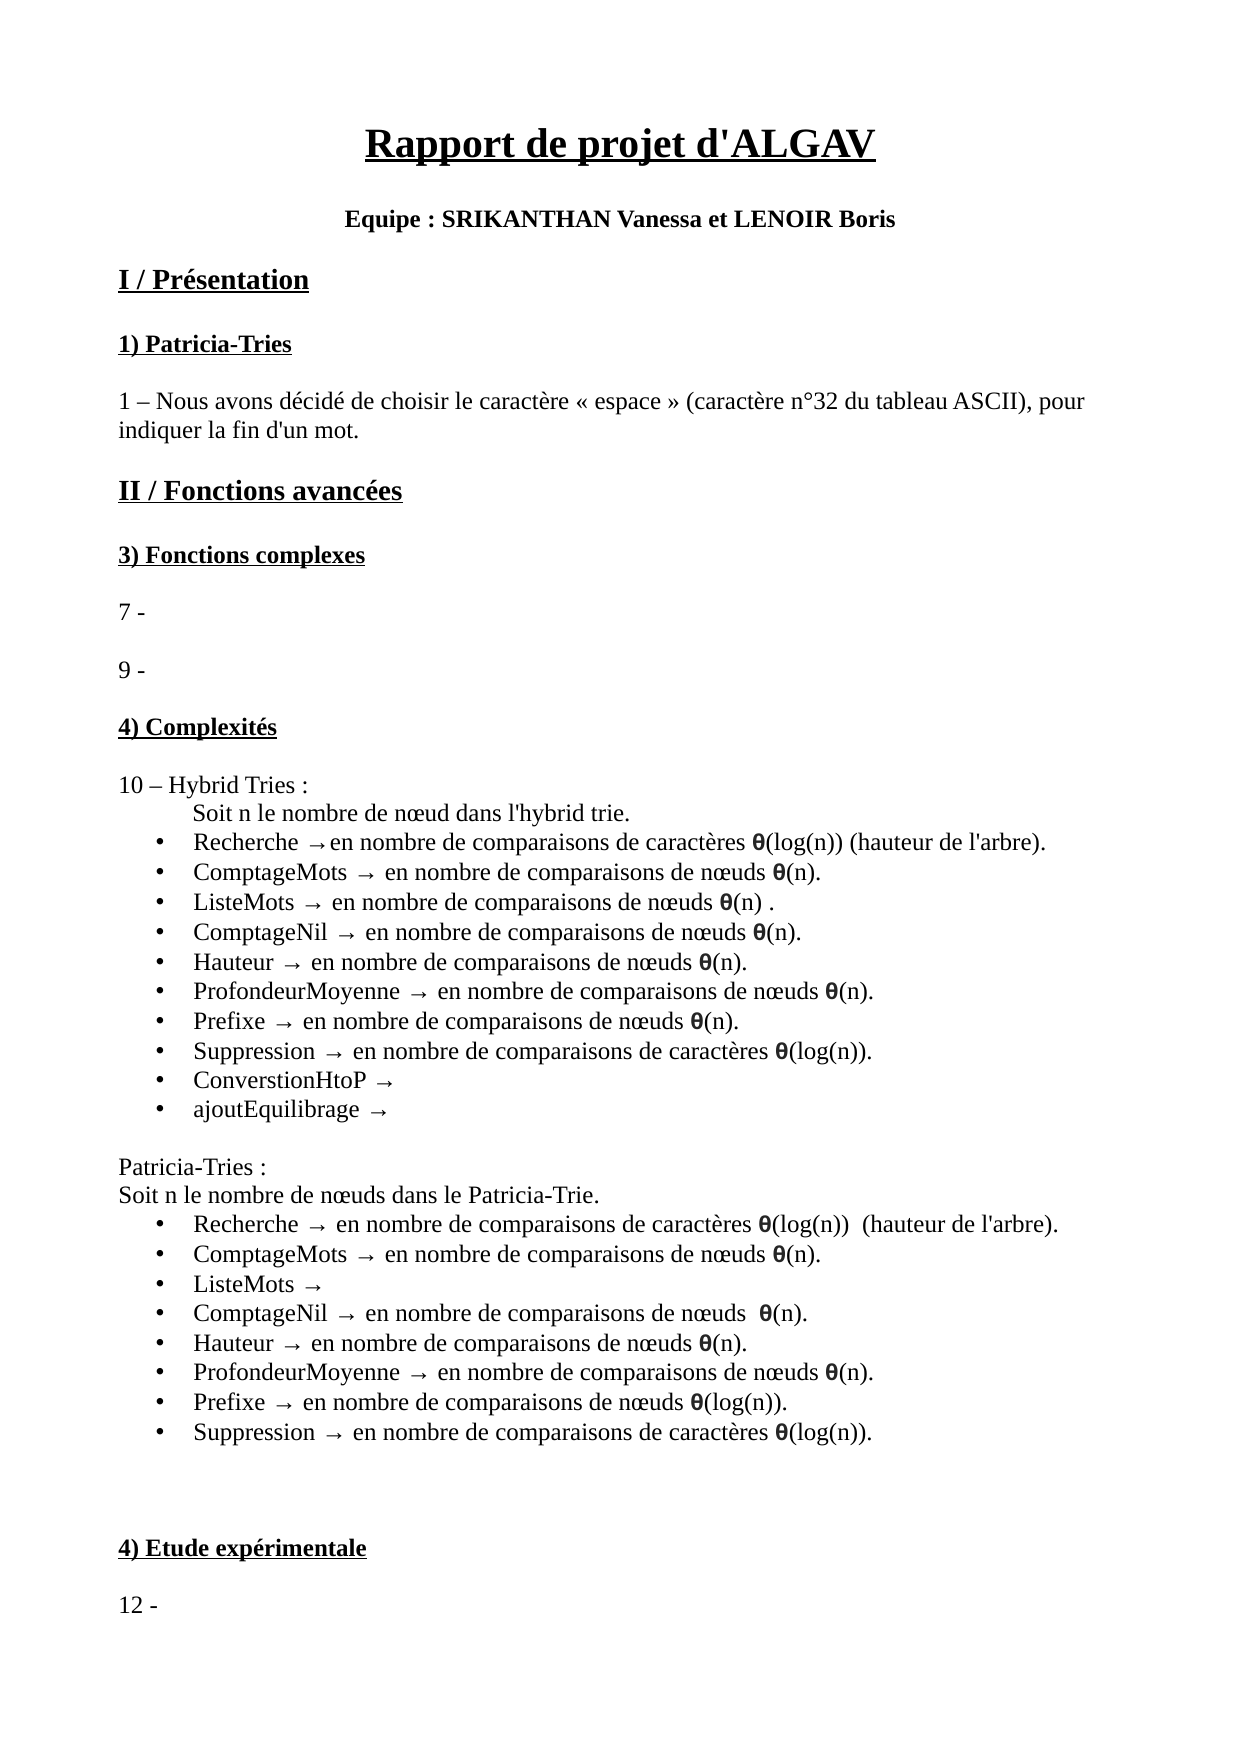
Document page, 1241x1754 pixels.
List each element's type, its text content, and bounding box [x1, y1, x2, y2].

list ComptageNil → en nombre de comparaisons de nœuds θ(n). [156, 917, 1122, 946]
text 3) Fonctions complexes [118, 540, 1122, 568]
list ListeMots → en nombre de comparaisons de nœuds θ(n) . [156, 887, 1122, 917]
text 7 - [118, 597, 1122, 626]
list ajoutEquilibrage → [156, 1094, 1122, 1123]
list Hauteur → en nombre de comparaisons de nœuds θ(n). [156, 1327, 1122, 1357]
list ProfondeurMoyenne → en nombre de comparaisons de nœuds θ(n). [156, 1357, 1122, 1387]
list ProfondeurMoyenne → en nombre de comparaisons de nœuds θ(n). [156, 976, 1122, 1006]
text 4) Complexités [118, 712, 1122, 741]
text 12 - [118, 1590, 1122, 1619]
list Hauteur → en nombre de comparaisons de nœuds θ(n). [156, 946, 1122, 976]
list Suppression → en nombre de comparaisons de caractères θ(log(n)). [156, 1417, 1122, 1475]
list Recherche → en nombre de comparaisons de caractères θ(log(n)) (hauteur de l'arbre). [156, 1209, 1122, 1239]
text Patricia-Tries : Soit n le nombre de nœuds dans le Patricia-Trie. [118, 1123, 1122, 1209]
text Rapport de projet d'ALGAV [118, 118, 1122, 166]
list ListeMots → [156, 1269, 1122, 1298]
text Soit n le nombre de nœud dans l'hybrid trie. [118, 798, 1122, 827]
list Prefixe → en nombre de comparaisons de nœuds θ(n). [156, 1006, 1122, 1036]
list ComptageMots → en nombre de comparaisons de nœuds θ(n). [156, 1239, 1122, 1269]
list Suppression → en nombre de comparaisons de caractères θ(log(n)). [156, 1036, 1122, 1066]
text 4) Etude expérimentale [118, 1533, 1122, 1562]
text 10 – Hybrid Tries : [118, 770, 1122, 798]
text 1) Patricia-Tries [118, 329, 1122, 358]
list ComptageNil → en nombre de comparaisons de nœuds θ(n). [156, 1298, 1122, 1327]
list Recherche →en nombre de comparaisons de caractères θ(log(n)) (hauteur de l'arbre). [156, 827, 1122, 857]
text 9 - [118, 655, 1122, 683]
text 1 – Nous avons décidé de choisir le caractère « espace » (caractère n°32 du tableau ASCII), pour indiquer la fin d'un mot. [118, 386, 1122, 444]
list Prefixe → en nombre de comparaisons de nœuds θ(log(n)). [156, 1387, 1122, 1417]
list ComptageMots → en nombre de comparaisons de nœuds θ(n). [156, 857, 1122, 887]
text II / Fonctions avancées [118, 473, 1122, 506]
text Equipe : SRIKANTHAN Vanessa et LENOIR Boris [118, 204, 1122, 233]
list ConverstionHtoP → [156, 1066, 1122, 1094]
text I / Présentation [118, 262, 1122, 295]
